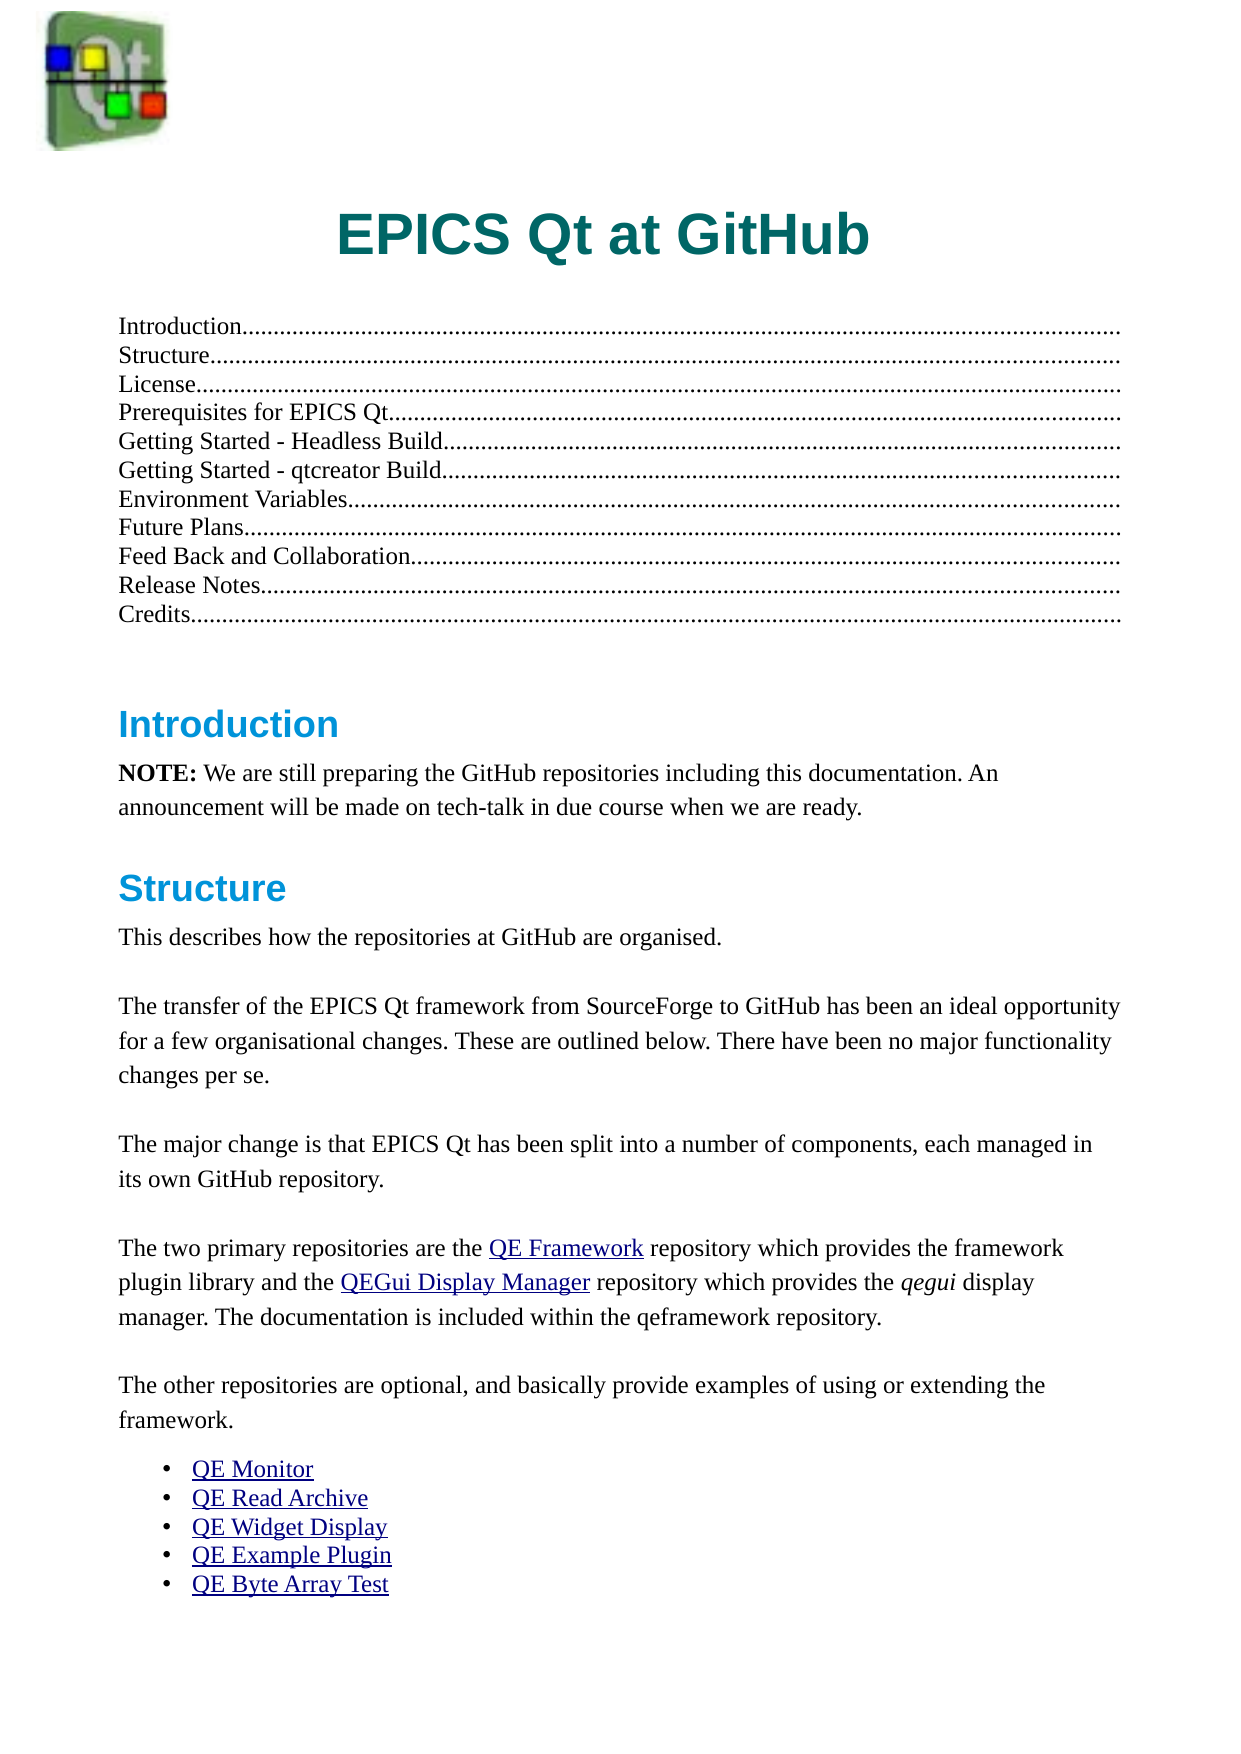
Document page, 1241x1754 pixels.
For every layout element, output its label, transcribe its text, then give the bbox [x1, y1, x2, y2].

text Feed Back and Collaboration [118, 541, 1122, 570]
title EPICS Qt at GitHub [118, 200, 1122, 267]
text Getting Started - Headless Build [118, 426, 1122, 455]
text Environment Variables [118, 484, 1122, 512]
subtitle Introduction [118, 701, 1122, 745]
picture [35, 11, 176, 151]
text Credits [118, 599, 1122, 627]
list QE Monitor [162, 1454, 1122, 1483]
text Release Notes [118, 570, 1122, 599]
text This describes how the repositories at GitHub are organised. The transfer of the EPICS Qt framework from SourceForge to GitHub has been an ideal opportunity for a few organisational changes. These are outlined below. There have been no major functionality changes per se. The major change is that EPICS Qt has been split into a number of components, each managed in its own GitHub repository. The two primary repositories are the QE Framework repository which provides the framework plugin library and the QEGui Display Manager repository which provides the qegui display manager. The documentation is included within the qeframework repository. The other repositories are optional, and basically provide examples of using or extending the framework. [118, 922, 1122, 1434]
text Structure [118, 340, 1122, 369]
list QE Byte Array Test [162, 1569, 1122, 1598]
text License [118, 369, 1122, 397]
text NOTE: We are still preparing the GitHub repositories including this documentation. An announcement will be made on tech-talk in due course when we are ready. [118, 758, 1122, 821]
text Prerequisites for EPICS Qt [118, 397, 1122, 426]
text Introduction [118, 311, 1122, 340]
text Future Plans [118, 512, 1122, 541]
list QE Read Archive [162, 1483, 1122, 1512]
list QE Widget Display [162, 1512, 1122, 1540]
subtitle Structure [118, 866, 1122, 910]
text Getting Started - qtcreator Build [118, 455, 1122, 484]
list QE Example Plugin [162, 1540, 1122, 1569]
text [118, 1598, 1122, 1627]
